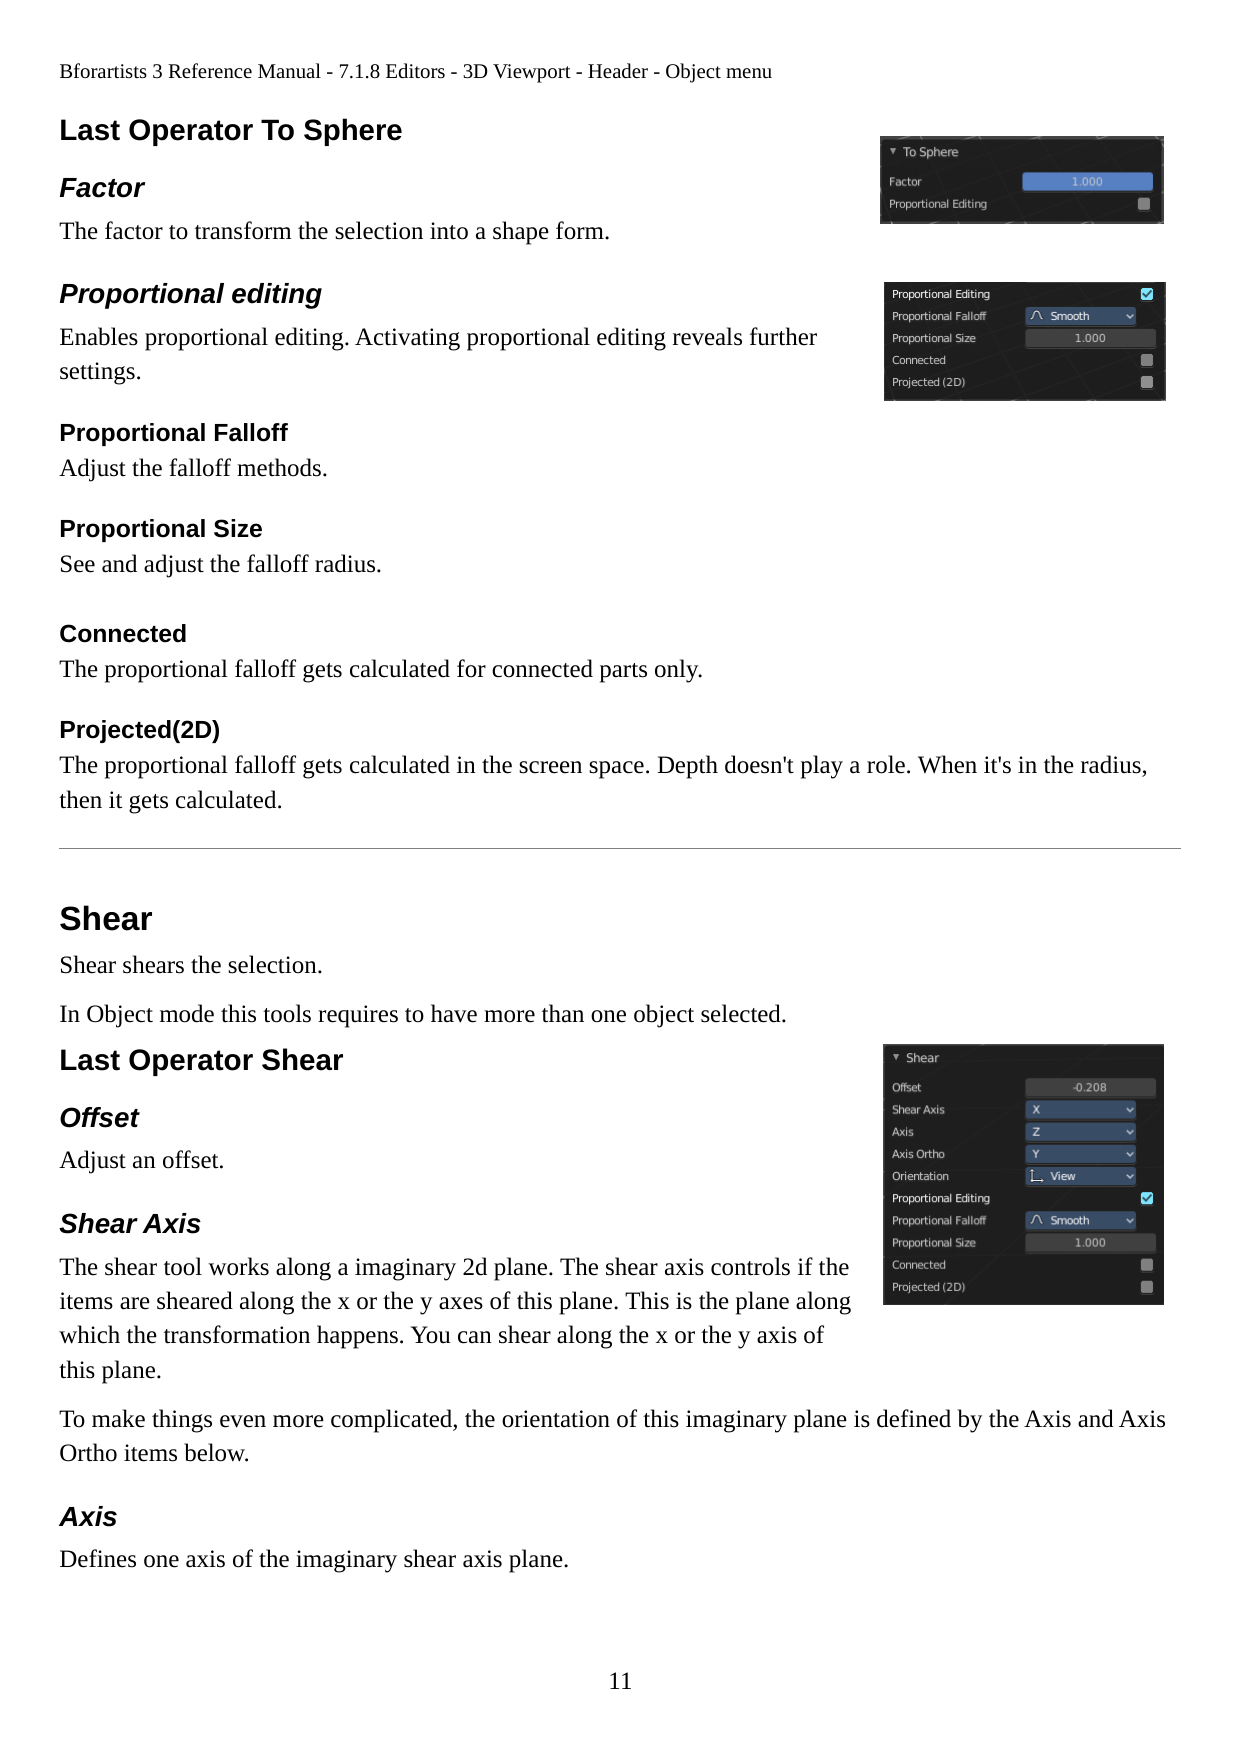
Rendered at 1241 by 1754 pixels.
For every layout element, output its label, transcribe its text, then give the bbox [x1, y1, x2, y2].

text To make things even more complicated, the orientation of this imaginary plane is defined by the Axis and Axis Ortho items below. [59, 1404, 1181, 1467]
picture [884, 282, 1166, 401]
subtitle [1164, 1101, 1181, 1133]
text In Object mode this tools requires to have more than one object selected. [59, 999, 1181, 1028]
subtitle Offset [59, 1101, 883, 1133]
text The shear tool works along a imaginary 2d plane. The shear axis controls if the items are sheared along the x or the y axes of this plane. This is the plane along which the transformation happens. You can shear along the x or the y axis of this plane. [59, 1252, 1181, 1384]
subtitle Projected(2D) [59, 715, 1181, 744]
subtitle Shear Axis [59, 1207, 883, 1239]
text Adjust the falloff methods. [59, 453, 1181, 481]
text Adjust an offset. [59, 1146, 883, 1174]
subtitle [1164, 1207, 1181, 1239]
text Defines one axis of the imaginary shear axis plane. [59, 1544, 1181, 1573]
text The proportional falloff gets calculated in the screen space. Depth doesn't play a role. When it's in the radius, then it gets calculated. [59, 750, 1181, 813]
subtitle Connected [59, 619, 1181, 648]
text The factor to transform the selection into a shape form. [59, 216, 1181, 245]
picture [883, 1044, 1164, 1305]
subtitle Shear [59, 899, 1181, 937]
subtitle [1164, 172, 1181, 203]
text See and adjust the falloff radius. [59, 549, 1181, 578]
text [1164, 1146, 1181, 1174]
subtitle Last Operator To Sphere [59, 113, 1181, 147]
subtitle Proportional editing [59, 277, 1181, 309]
picture [880, 136, 1164, 224]
text Shear shears the selection. [59, 950, 1181, 979]
subtitle Proportional Size [59, 514, 1181, 543]
subtitle Axis [59, 1500, 1181, 1532]
text The proportional falloff gets calculated for connected parts only. [59, 654, 1181, 683]
subtitle Proportional Falloff [59, 418, 1181, 446]
text Enables proportional editing. Activating proportional editing reveals further settings. [59, 322, 884, 385]
subtitle Last Operator Shear [59, 1042, 1181, 1076]
subtitle Factor [59, 172, 880, 203]
